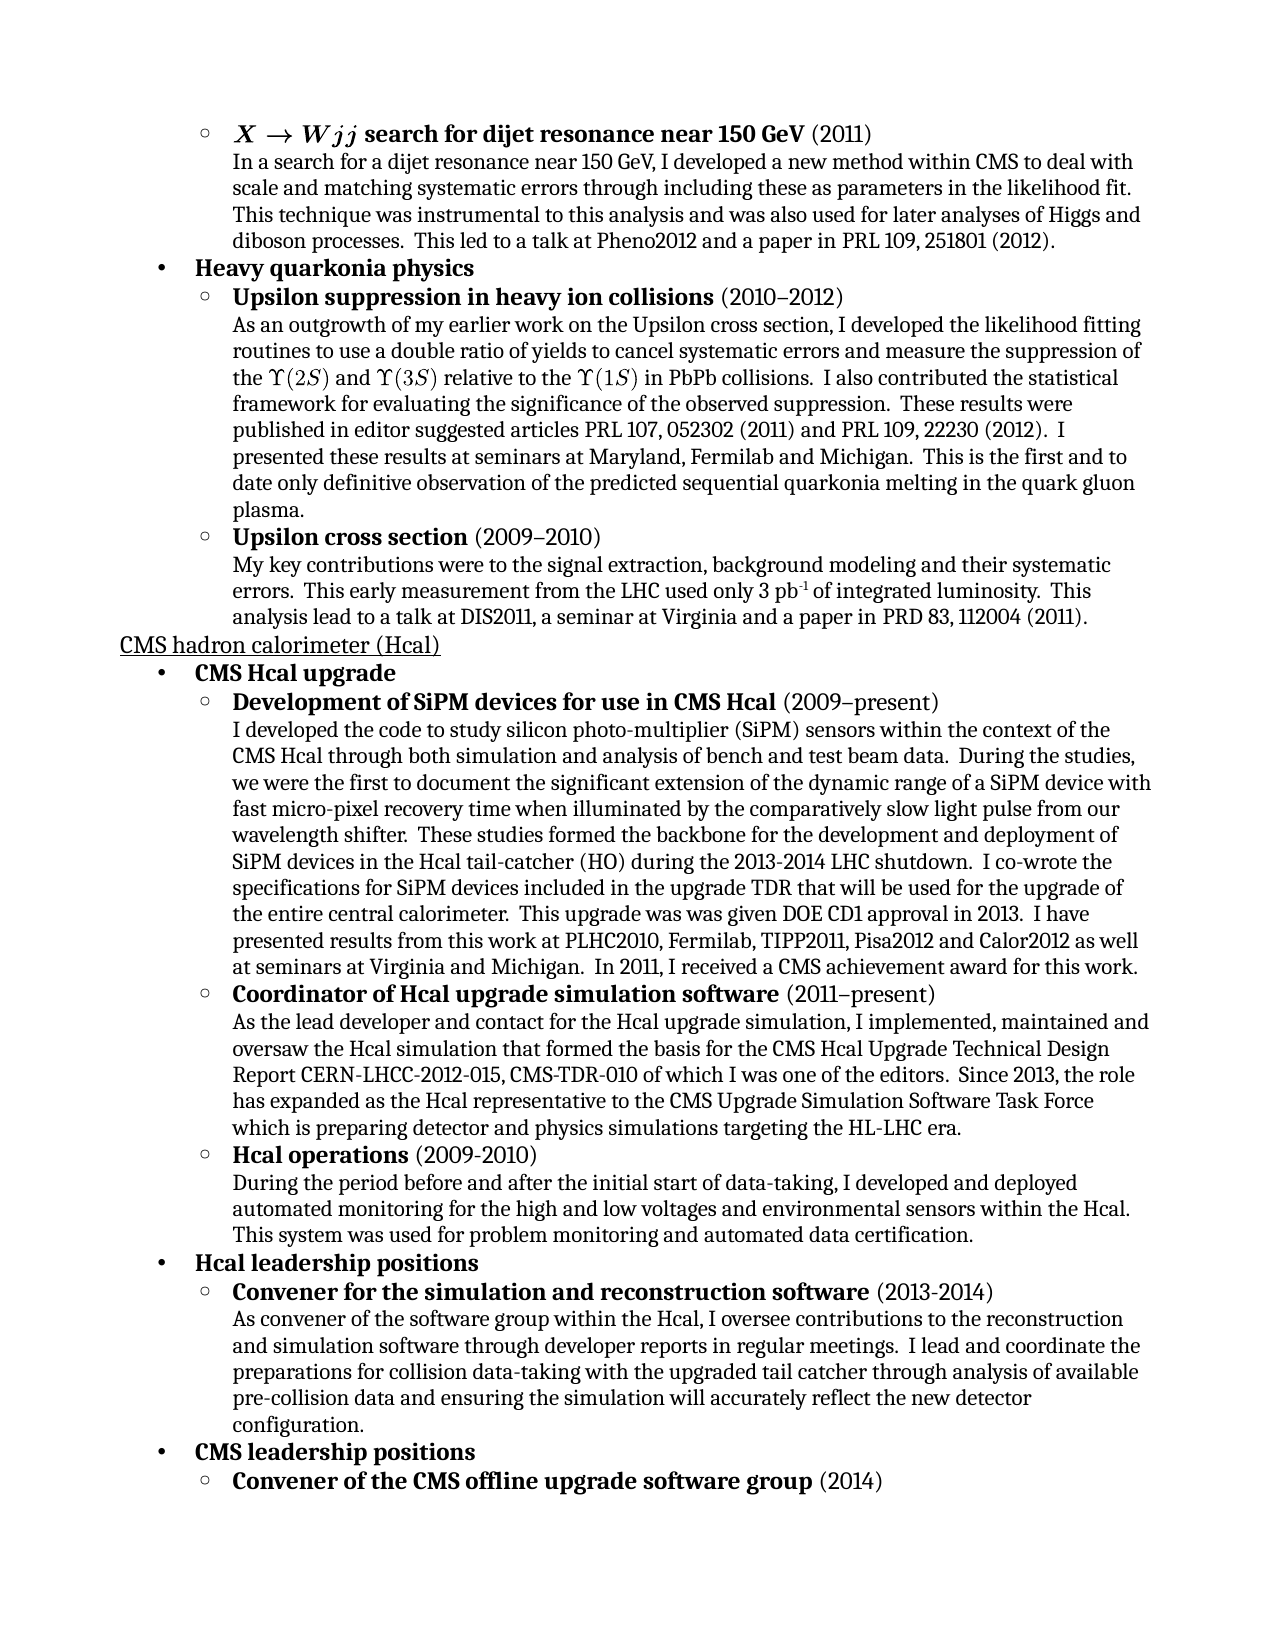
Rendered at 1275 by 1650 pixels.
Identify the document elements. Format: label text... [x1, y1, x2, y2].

list As convener of the software group within the Hcal, I oversee contributions to the reconstruction and simulation software through developer reports in regular meetings. I lead and coordinate the preparations for collision data-taking with the upgraded tail catcher through analysis of available pre-collision data and ensuring the simulation will accurately reflect the new detector configuration. [195, 1306, 1155, 1438]
list As the lead developer and contact for the Hcal upgrade simulation, I implemented, maintained and oversaw the Hcal simulation that formed the basis for the CMS Hcal Upgrade Technical Design Report CERN-LHCC-2012-015, CMS-TDR-010 of which I was one of the editors. Since 2013, the role has expanded as the Hcal representative to the CMS Upgrade Simulation Software Task Force which is preparing detector and physics simulations targeting the HL-LHC era. [195, 1009, 1155, 1141]
list I developed the code to study silicon photo-multiplier (SiPM) sensors within the context of the CMS Hcal through both simulation and analysis of bench and test beam data. During the studies, we were the first to document the significant extension of the dynamic range of a SiPM device with fast micro-pixel recovery time when illuminated by the comparatively slow light pulse from our wavelength shifter. These studies formed the backbone for the development and deployment of SiPM devices in the Hcal tail-catcher (HO) during the 2013-2014 LHC shutdown. I co-wrote the specifications for SiPM devices included in the upgrade TDR that will be used for the upgrade of the entire central calorimeter. This upgrade was was given DOE CD1 approval in 2013. I have presented results from this work at PLHC2010, Fermilab, TIPP2011, Pisa2012 and Calor2012 as well at seminars at Virginia and Michigan. In 2011, I received a CMS achievement award for this work. [195, 717, 1155, 980]
list Upsilon cross section (2009–2010) [195, 523, 1155, 551]
list Upsilon suppression in heavy ion collisions (2010–2012) [195, 283, 1155, 312]
list Convener of the CMS offline upgrade software group (2014) [195, 1467, 1155, 1495]
list As an outgrowth of my earlier work on the Upsilon cross section, I developed the likelihood fitting routines to use a double ratio of yields to cancel systematic errors and measure the suppression of the and relative to the in PbPb collisions. I also contributed the statistical framework for evaluating the significance of the observed suppression. These results were published in editor suggested articles PRL 107, 052302 (2011) and PRL 109, 22230 (2012). I presented these results at seminars at Maryland, Fermilab and Michigan. This is the first and to date only definitive observation of the predicted sequential quarkonia melting in the quark gluon plasma. [232, 312, 1155, 523]
list Heavy quarkonia physics [157, 254, 1155, 283]
list CMS leadership positions [157, 1438, 1155, 1467]
list Convener for the simulation and reconstruction software (2013-2014) [195, 1277, 1155, 1306]
list Hcal operations (2009-2010) [195, 1141, 1155, 1169]
list My key contributions were to the signal extraction, background modeling and their systematic errors. This early measurement from the LHC used only 3 pb-1 of integrated luminosity. This analysis lead to a talk at DIS2011, a seminar at Virginia and a paper in PRD 83, 112004 (2011). [232, 551, 1155, 631]
text CMS hadron calorimeter (Hcal) [120, 631, 1155, 659]
list search for dijet resonance near 150 GeV (2011) [195, 120, 1155, 149]
list During the period before and after the initial start of data-taking, I developed and deployed automated monitoring for the high and low voltages and environmental sensors within the Hcal. This system was used for problem monitoring and automated data certification. [195, 1169, 1155, 1249]
list Coordinator of Hcal upgrade simulation software (2011–present) [195, 980, 1155, 1009]
list Hcal leadership positions [157, 1249, 1155, 1277]
list CMS Hcal upgrade [157, 659, 1155, 688]
list Development of SiPM devices for use in CMS Hcal (2009–present) [195, 688, 1155, 717]
list In a search for a dijet resonance near 150 GeV, I developed a new method within CMS to deal with scale and matching systematic errors through including these as parameters in the likelihood fit. This technique was instrumental to this analysis and was also used for later analyses of Higgs and diboson processes. This led to a talk at Pheno2012 and a paper in PRL 109, 251801 (2012). [232, 149, 1155, 254]
